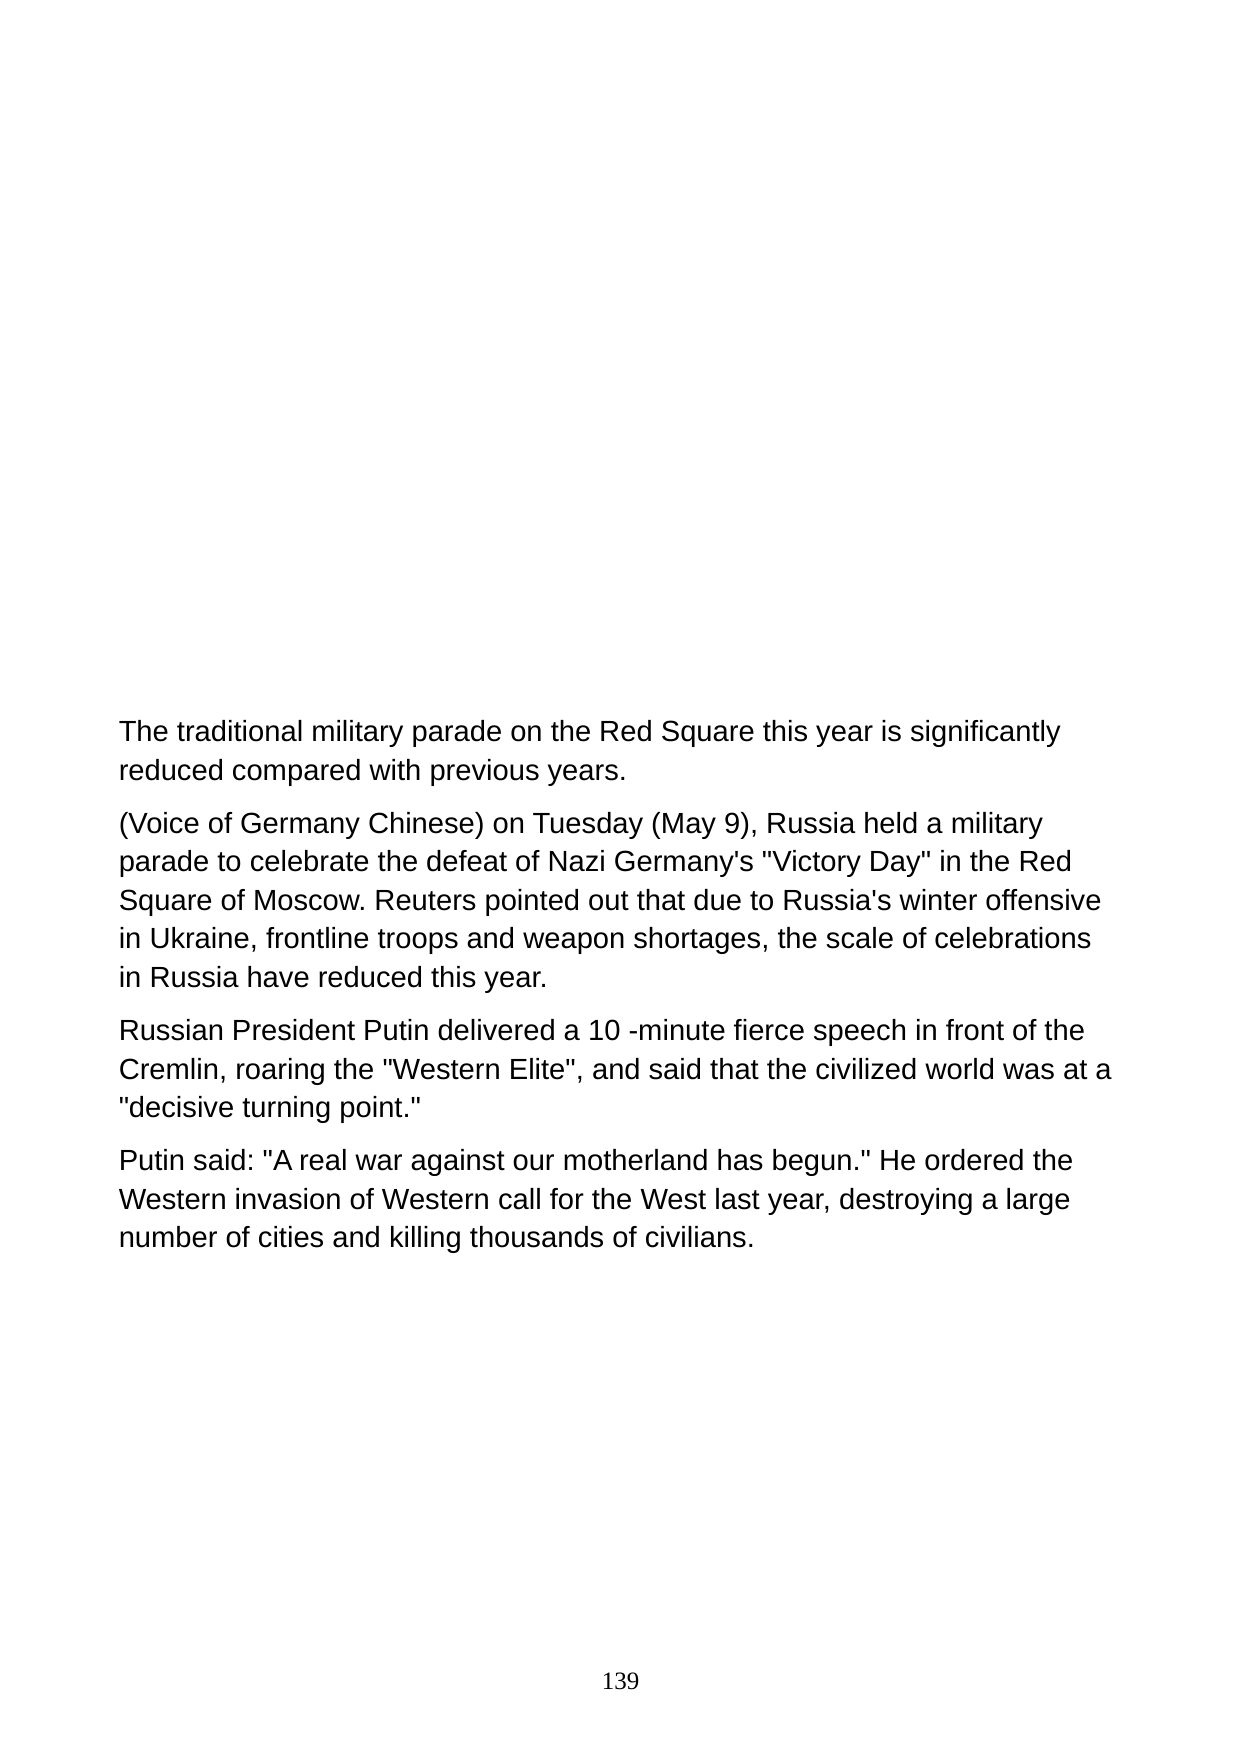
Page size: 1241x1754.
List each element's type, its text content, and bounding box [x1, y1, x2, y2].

text The traditional military parade on the Red Square this year is significantly reduced compared with previous years. [118, 118, 1122, 786]
text Putin said: "A real war against our motherland has begun." He ordered the Western invasion of Western call for the West last year, destroying a large number of cities and killing thousands of civilians. [118, 1143, 1122, 1254]
text Russian President Putin delivered a 10 -minute fierce speech in front of the Cremlin, roaring the "Western Elite", and said that the civilized world was at a "decisive turning point." [118, 1013, 1122, 1124]
text (Voice of Germany Chinese) on Tuesday (May 9), Russia held a military parade to celebrate the defeat of Nazi Germany's "Victory Day" in the Red Square of Moscow. Reuters pointed out that due to Russia's winter offensive in Ukraine, frontline troops and weapon shortages, the scale of celebrations in Russia have reduced this year. [118, 806, 1122, 993]
